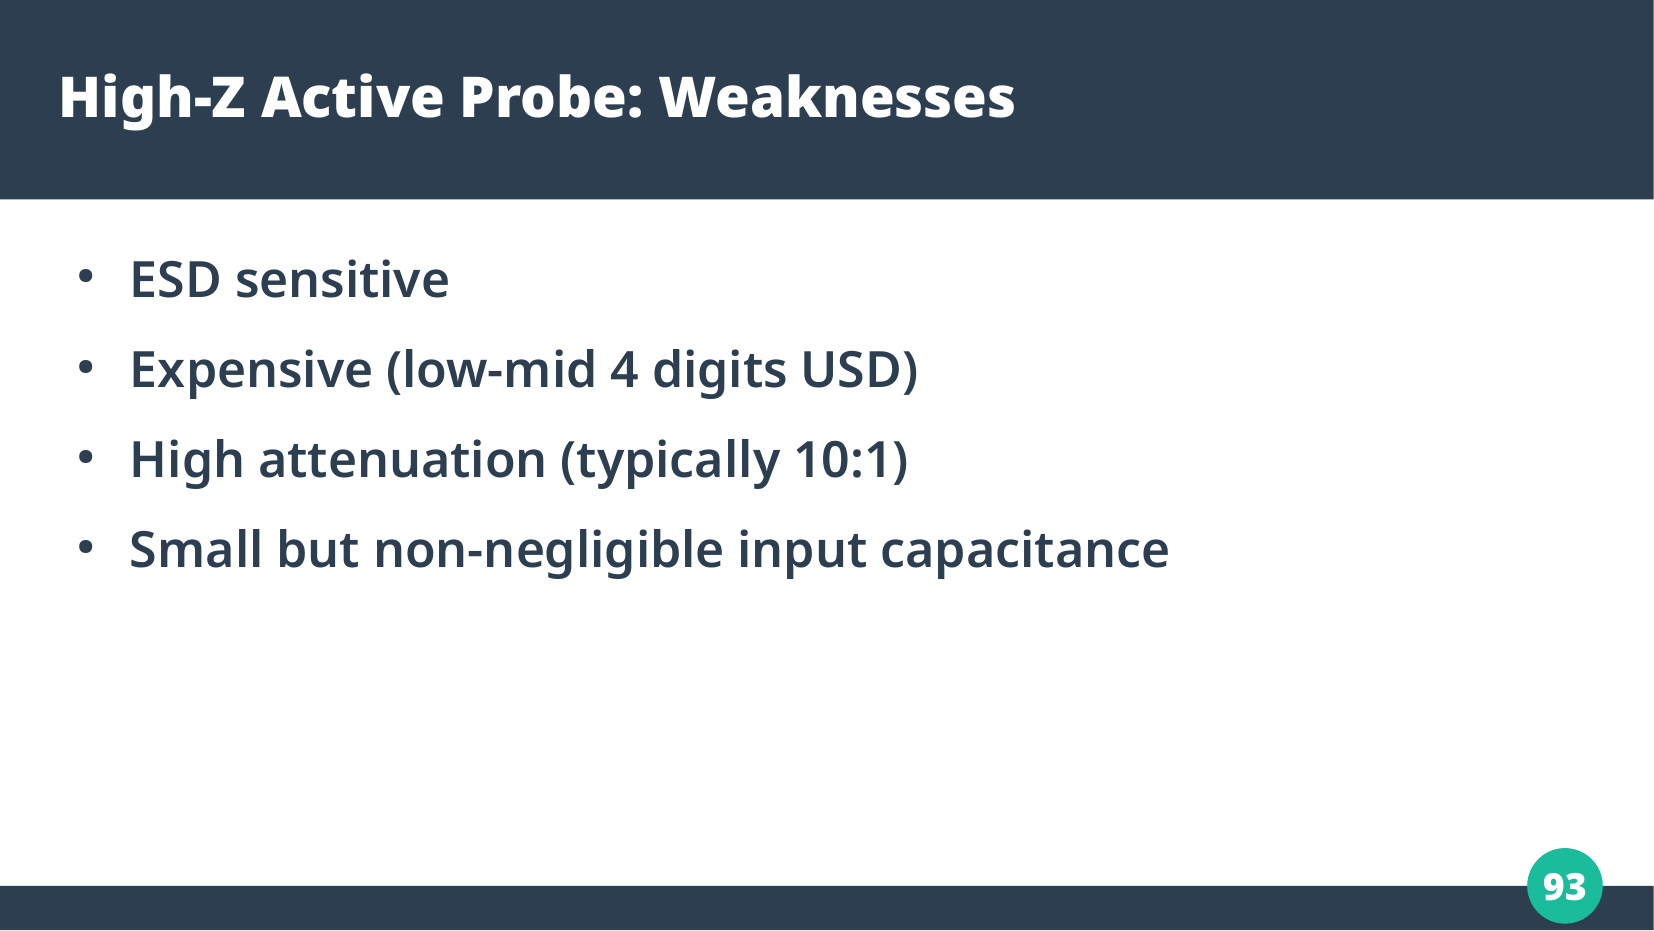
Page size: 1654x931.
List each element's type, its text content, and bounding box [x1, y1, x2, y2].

title High-Z Active Probe: Weaknesses [59, 37, 1595, 155]
list ESD sensitive Expensive (low-mid 4 digits USD) High attenuation (typically 10:1) Small but non-negligible input capacitance [59, 243, 1595, 864]
